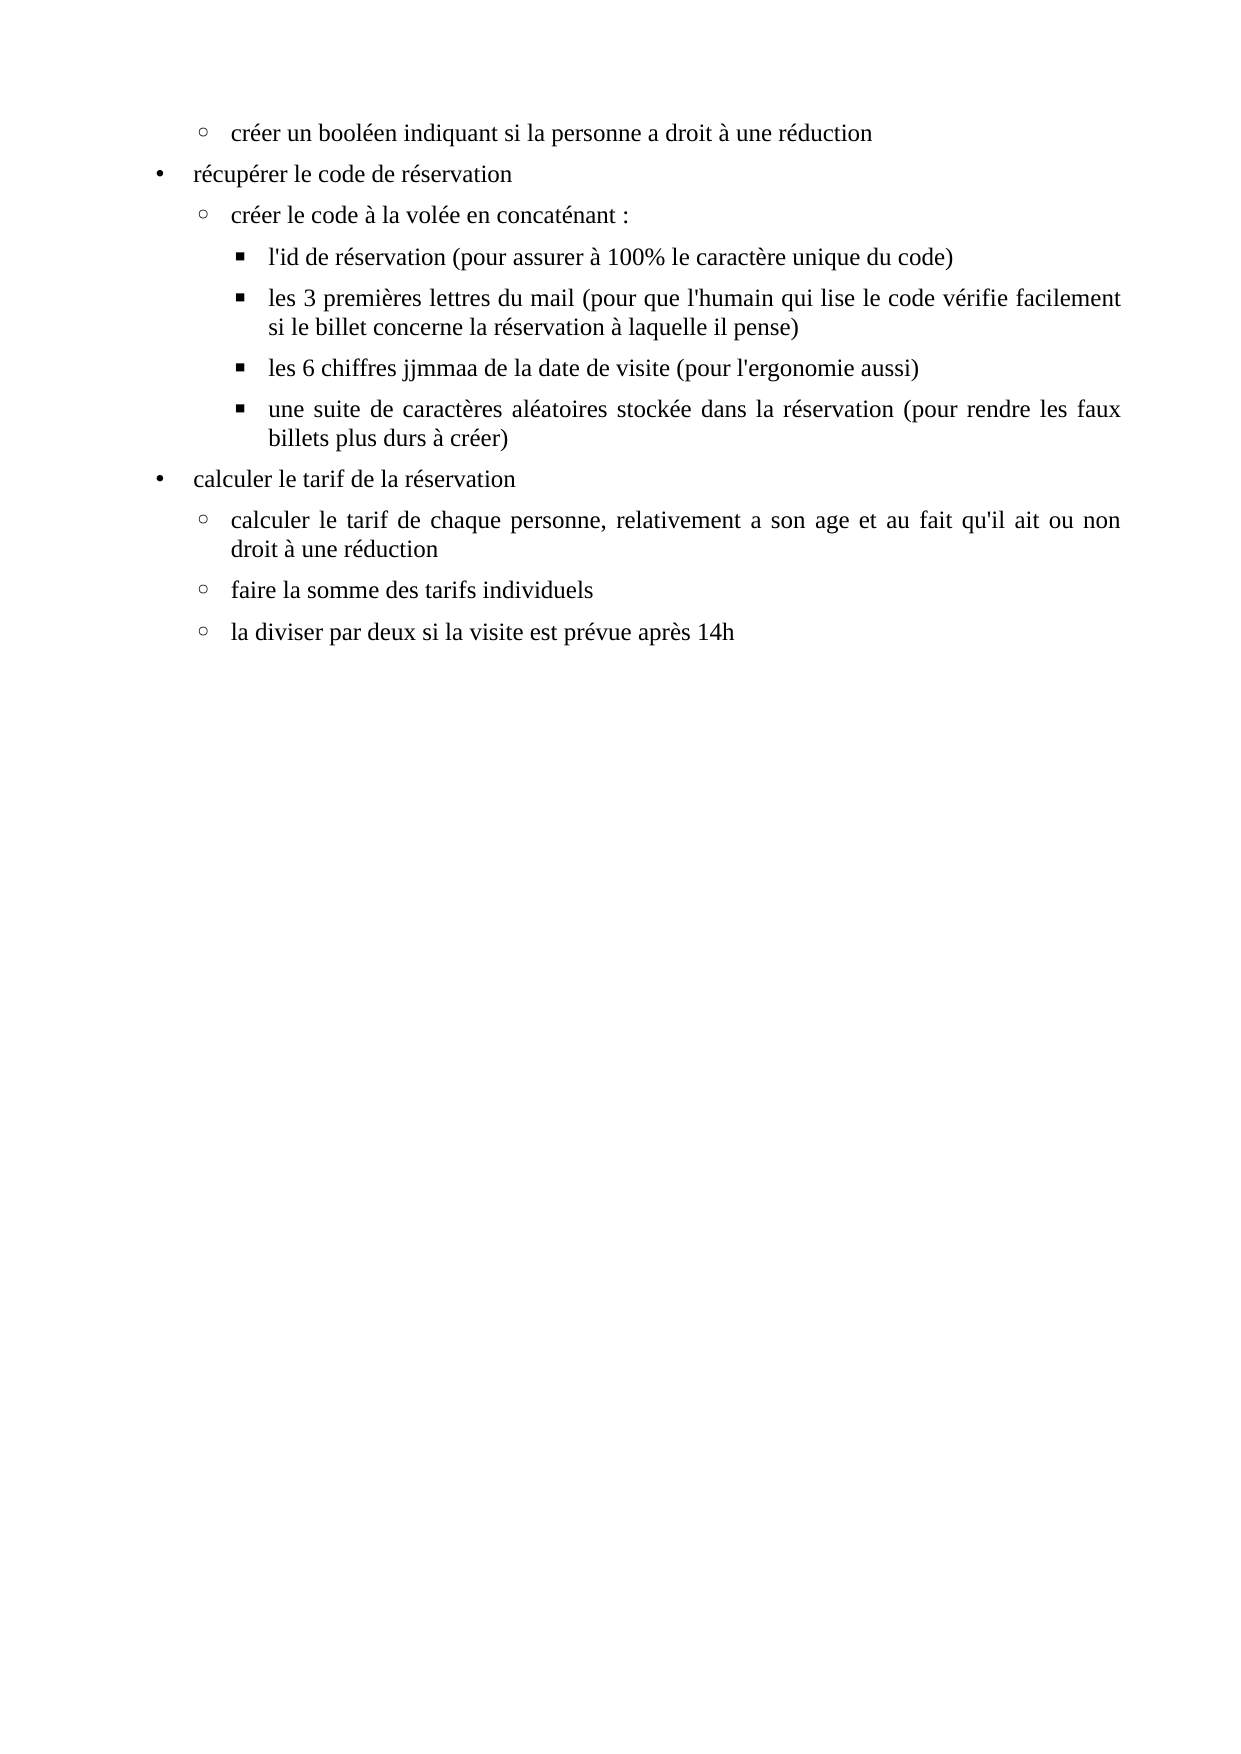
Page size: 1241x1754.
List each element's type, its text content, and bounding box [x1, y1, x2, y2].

list la diviser par deux si la visite est prévue après 14h [193, 617, 1122, 646]
list les 3 premières lettres du mail (pour que l'humain qui lise le code vérifie facilement si le billet concerne la réservation à laquelle il pense) [231, 283, 1122, 341]
list calculer le tarif de la réservation [156, 464, 1122, 493]
list calculer le tarif de chaque personne, relativement a son age et au fait qu'il ait ou non droit à une réduction [193, 506, 1122, 563]
list les 6 chiffres jjmmaa de la date de visite (pour l'ergonomie aussi) [231, 353, 1122, 382]
list créer un booléen indiquant si la personne a droit à une réduction [193, 118, 1122, 147]
list une suite de caractères aléatoires stockée dans la réservation (pour rendre les faux billets plus durs à créer) [231, 394, 1122, 452]
list récupérer le code de réservation [156, 159, 1122, 188]
list faire la somme des tarifs individuels [193, 576, 1122, 604]
list créer le code à la volée en concaténant : [193, 201, 1122, 229]
list l'id de réservation (pour assurer à 100% le caractère unique du code) [231, 242, 1122, 271]
